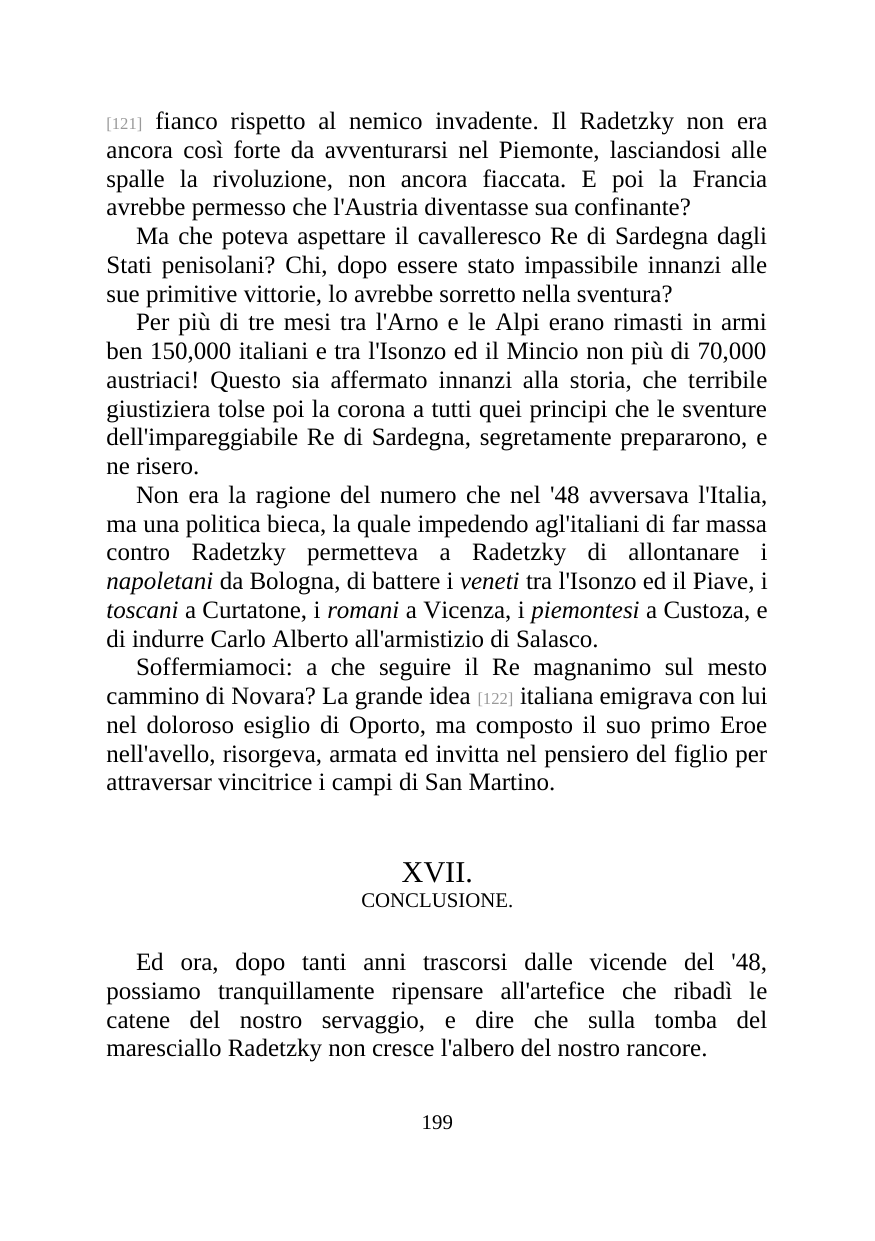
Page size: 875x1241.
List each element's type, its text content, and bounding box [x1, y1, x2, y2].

text [121] fianco rispetto al nemico invadente. Il Radetzky non era ancora così forte da avventurarsi nel Piemonte, lasciandosi alle spalle la rivoluzione, non ancora fiaccata. E poi la Francia avrebbe permesso che l'Austria diventasse sua confinante? [106, 106, 768, 221]
text Per più di tre mesi tra l'Arno e le Alpi erano rimasti in armi ben 150,000 italiani e tra l'Isonzo ed il Mincio non più di 70,000 austriaci! Questo sia affermato innanzi alla storia, che terribile giustiziera tolse poi la corona a tutti quei principi che le sventure dell'impareggiabile Re di Sardegna, segretamente prepararono, e ne risero. [106, 307, 768, 480]
text Ed ora, dopo tanti anni trascorsi dalle vicende del '48, possiamo tranquillamente ripensare all'artefice che ribadì le catene del nostro servaggio, e dire che sulla tomba del maresciallo Radetzky non cresce l'albero del nostro rancore. [106, 947, 768, 1062]
subtitle CONCLUSIONE. [106, 888, 768, 912]
text Ma che poteva aspettare il cavalleresco Re di Sardegna dagli Stati penisolani? Chi, dopo essere stato impassibile innanzi alle sue primitive vittorie, lo avrebbe sorretto nella sventura? [106, 221, 768, 307]
text Soffermiamoci: a che seguire il Re magnanimo sul mesto cammino di Novara? La grande idea [122] italiana emigrava con lui nel doloroso esiglio di Oporto, ma composto il suo primo Eroe nell'avello, risorgeva, armata ed invitta nel pensiero del figlio per attraversar vincitrice i campi di San Martino. [106, 652, 768, 796]
text Non era la ragione del numero che nel '48 avversava l'Italia, ma una politica bieca, la quale impedendo agl'italiani di far massa contro Radetzky permetteva a Radetzky di allontanare i napoletani da Bologna, di battere i veneti tra l'Isonzo ed il Piave, i toscani a Curtatone, i romani a Vicenza, i piemontesi a Custoza, e di indurre Carlo Alberto all'armistizio di Salasco. [106, 480, 768, 652]
subtitle XVII. [106, 854, 768, 888]
